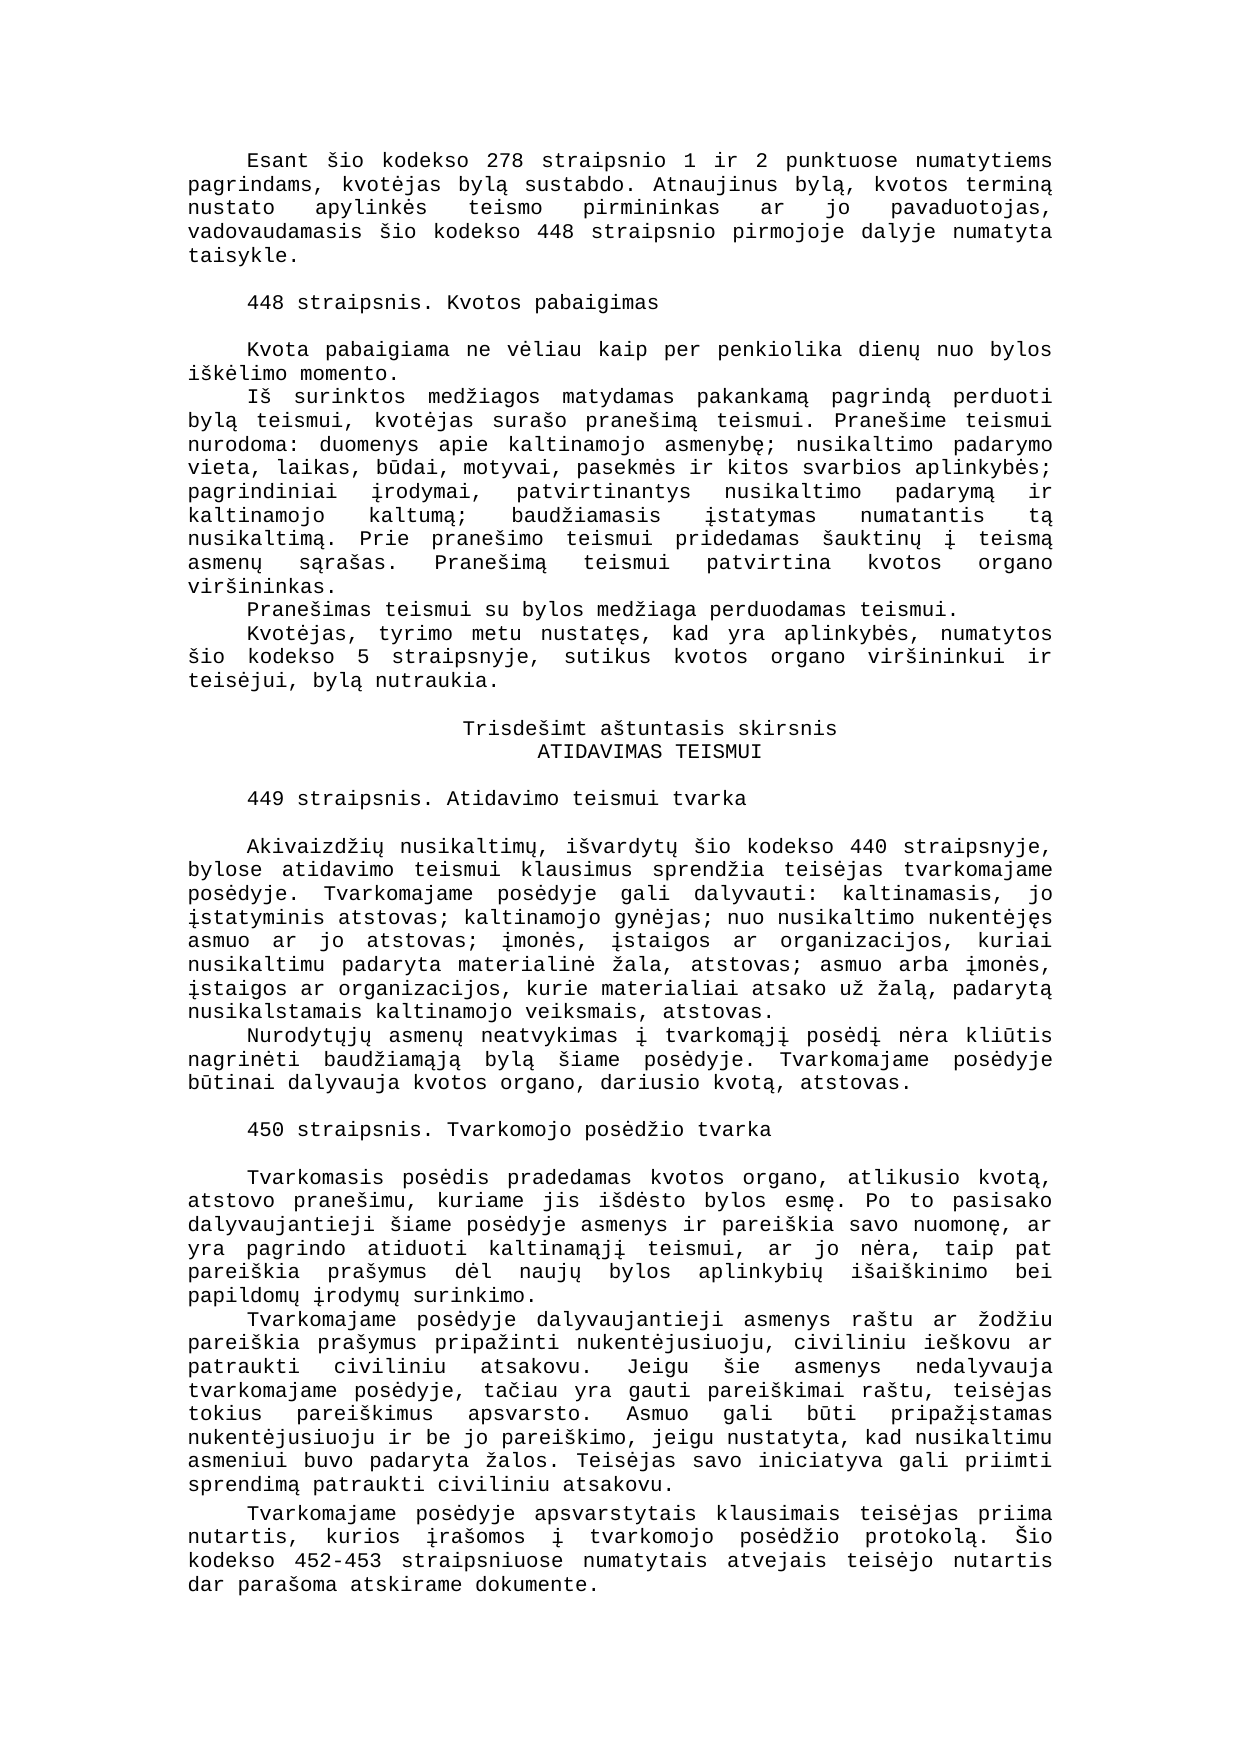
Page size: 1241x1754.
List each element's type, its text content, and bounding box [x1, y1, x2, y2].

text 449 straipsnis. Atidavimo teismui tvarka [187, 788, 1053, 812]
text Iš surinktos medžiagos matydamas pakankamą pagrindą perduoti bylą teismui, kvotėjas surašo pranešimą teismui. Pranešime teismui nurodoma: duomenys apie kaltinamojo asmenybę; nusikaltimo padarymo vieta, laikas, būdai, motyvai, pasekmės ir kitos svarbios aplinkybės; pagrindiniai įrodymai, patvirtinantys nusikaltimo padarymą ir kaltinamojo kaltumą; baudžiamasis įstatymas numatantis tą nusikaltimą. Prie pranešimo teismui pridedamas šauktinų į teismą asmenų sąrašas. Pranešimą teismui patvirtina kvotos organo viršininkas. [187, 386, 1053, 599]
text Tvarkomajame posėdyje dalyvaujantieji asmenys raštu ar žodžiu pareiškia prašymus pripažinti nukentėjusiuoju, civiliniu ieškovu ar patraukti civiliniu atsakovu. Jeigu šie asmenys nedalyvauja tvarkomajame posėdyje, tačiau yra gauti pareiškimai raštu, teisėjas tokius pareiškimus apsvarsto. Asmuo gali būti pripažįstamas nukentėjusiuoju ir be jo pareiškimo, jeigu nustatyta, kad nusikaltimu asmeniui buvo padaryta žalos. Teisėjas savo iniciatyva gali priimti sprendimą patraukti civiliniu atsakovu. [187, 1309, 1053, 1498]
text 448 straipsnis. Kvotos pabaigimas [187, 292, 1053, 316]
text Tvarkomajame posėdyje apsvarstytais klausimais teisėjas priima nutartis, kurios įrašomos į tvarkomojo posėdžio protokolą. Šio kodekso 452-453 straipsniuose numatytais atvejais teisėjo nutartis dar parašoma atskirame dokumente. [187, 1503, 1053, 1597]
text 450 straipsnis. Tvarkomojo posėdžio tvarka [187, 1119, 1053, 1143]
text ATIDAVIMAS TEISMUI [187, 741, 1053, 765]
text Nurodytųjų asmenų neatvykimas į tvarkomąjį posėdį nėra kliūtis nagrinėti baudžiamąją bylą šiame posėdyje. Tvarkomajame posėdyje būtinai dalyvauja kvotos organo, dariusio kvotą, atstovas. [187, 1025, 1053, 1096]
text Trisdešimt aštuntasis skirsnis [187, 717, 1053, 741]
text Kvota pabaigiama ne vėliau kaip per penkiolika dienų nuo bylos iškėlimo momento. [187, 339, 1053, 386]
text Pranešimas teismui su bylos medžiaga perduodamas teismui. [187, 599, 1053, 623]
text Kvotėjas, tyrimo metu nustatęs, kad yra aplinkybės, numatytos šio kodekso 5 straipsnyje, sutikus kvotos organo viršininkui ir teisėjui, bylą nutraukia. [187, 623, 1053, 694]
text Esant šio kodekso 278 straipsnio 1 ir 2 punktuose numatytiems pagrindams, kvotėjas bylą sustabdo. Atnaujinus bylą, kvotos terminą nustato apylinkės teismo pirmininkas ar jo pavaduotojas, vadovaudamasis šio kodekso 448 straipsnio pirmojoje dalyje numatyta taisykle. [187, 150, 1053, 268]
text Tvarkomasis posėdis pradedamas kvotos organo, atlikusio kvotą, atstovo pranešimu, kuriame jis išdėsto bylos esmę. Po to pasisako dalyvaujantieji šiame posėdyje asmenys ir pareiškia savo nuomonę, ar yra pagrindo atiduoti kaltinamąjį teismui, ar jo nėra, taip pat pareiškia prašymus dėl naujų bylos aplinkybių išaiškinimo bei papildomų įrodymų surinkimo. [187, 1167, 1053, 1309]
text Akivaizdžių nusikaltimų, išvardytų šio kodekso 440 straipsnyje, bylose atidavimo teismui klausimus sprendžia teisėjas tvarkomajame posėdyje. Tvarkomajame posėdyje gali dalyvauti: kaltinamasis, jo įstatyminis atstovas; kaltinamojo gynėjas; nuo nusikaltimo nukentėjęs asmuo ar jo atstovas; įmonės, įstaigos ar organizacijos, kuriai nusikaltimu padaryta materialinė žala, atstovas; asmuo arba įmonės, įstaigos ar organizacijos, kurie materialiai atsako už žalą, padarytą nusikalstamais kaltinamojo veiksmais, atstovas. [187, 836, 1053, 1025]
